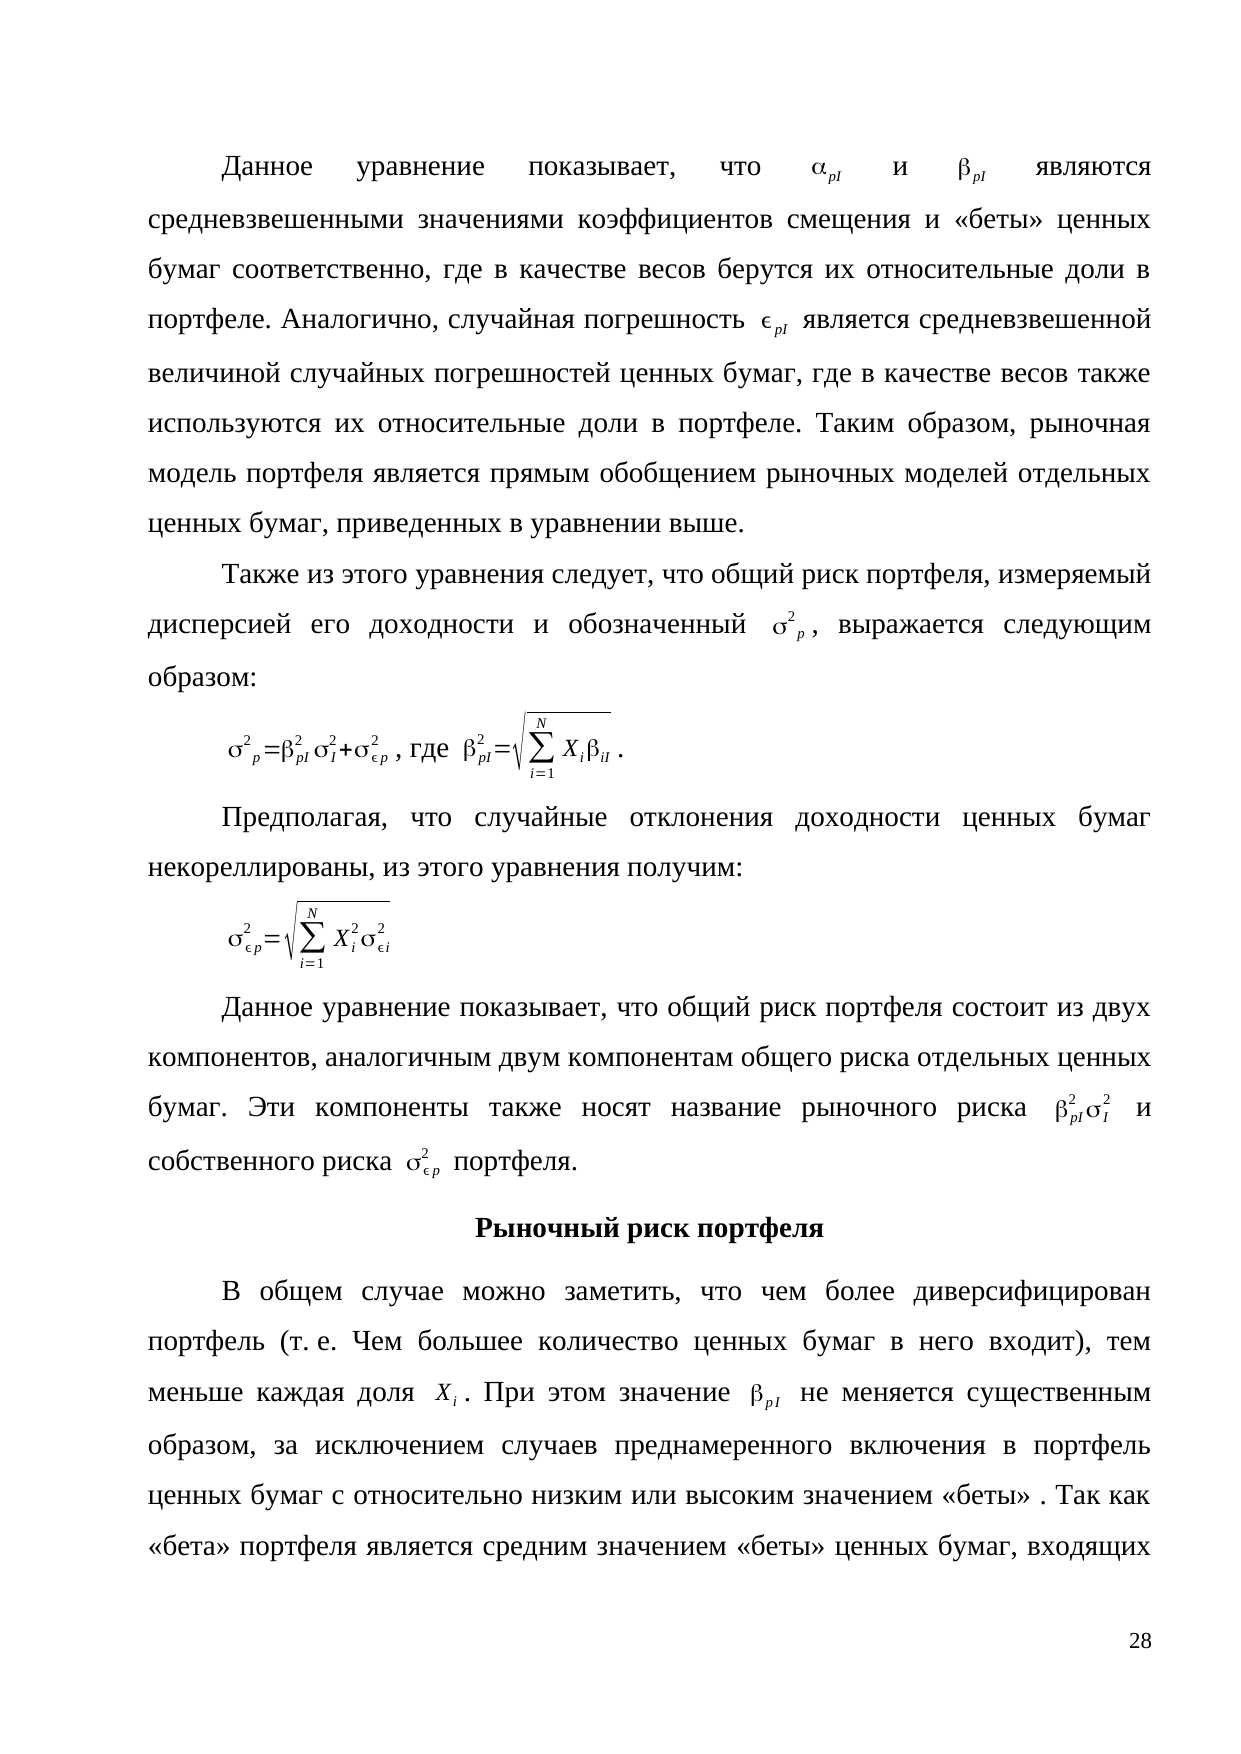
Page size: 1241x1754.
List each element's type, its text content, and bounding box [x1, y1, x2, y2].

text Данное уравнение показывает, что общий риск портфеля состоит из двух компонентов, аналогичным двум компонентам общего риска отдельных ценных бумаг. Эти компоненты также носят название рыночного риска и собственного риска портфеля. [148, 989, 1152, 1179]
subtitle Рыночный риск портфеля [148, 1210, 1152, 1244]
text В общем случае можно заметить, что чем более диверсифицирован портфель (т. е. Чем большее количество ценных бумаг в него входит), тем меньше каждая доля . При этом значение не меняется существенным образом, за исключением случаев преднамеренного включения в портфель ценных бумаг с относительно низким или высоким значением «беты» . Так как «бета» портфеля является средним значением «беты» ценных бумаг, входящих [148, 1273, 1152, 1561]
text Данное уравнение показывает, что и являются средневзвешенными значениями коэффициентов смещения и «беты» ценных бумаг соответственно, где в качестве весов берутся их относительные доли в портфеле. Аналогично, случайная погрешность является средневзвешенной величиной случайных погрешностей ценных бумаг, где в качестве весов также используются их относительные доли в портфеле. Таким образом, рыночная модель портфеля является прямым обобщением рыночных моделей отдельных ценных бумаг, приведенных в уравнении выше. [148, 148, 1152, 539]
text Предполагая, что случайные отклонения доходности ценных бумаг некореллированы, из этого уравнения получим: [148, 799, 1152, 883]
text , где . [148, 710, 1152, 782]
text Также из этого уравнения следует, что общий риск портфеля, измеряемый дисперсией его доходности и обозначенный , выражается следующим образом: [148, 556, 1152, 693]
